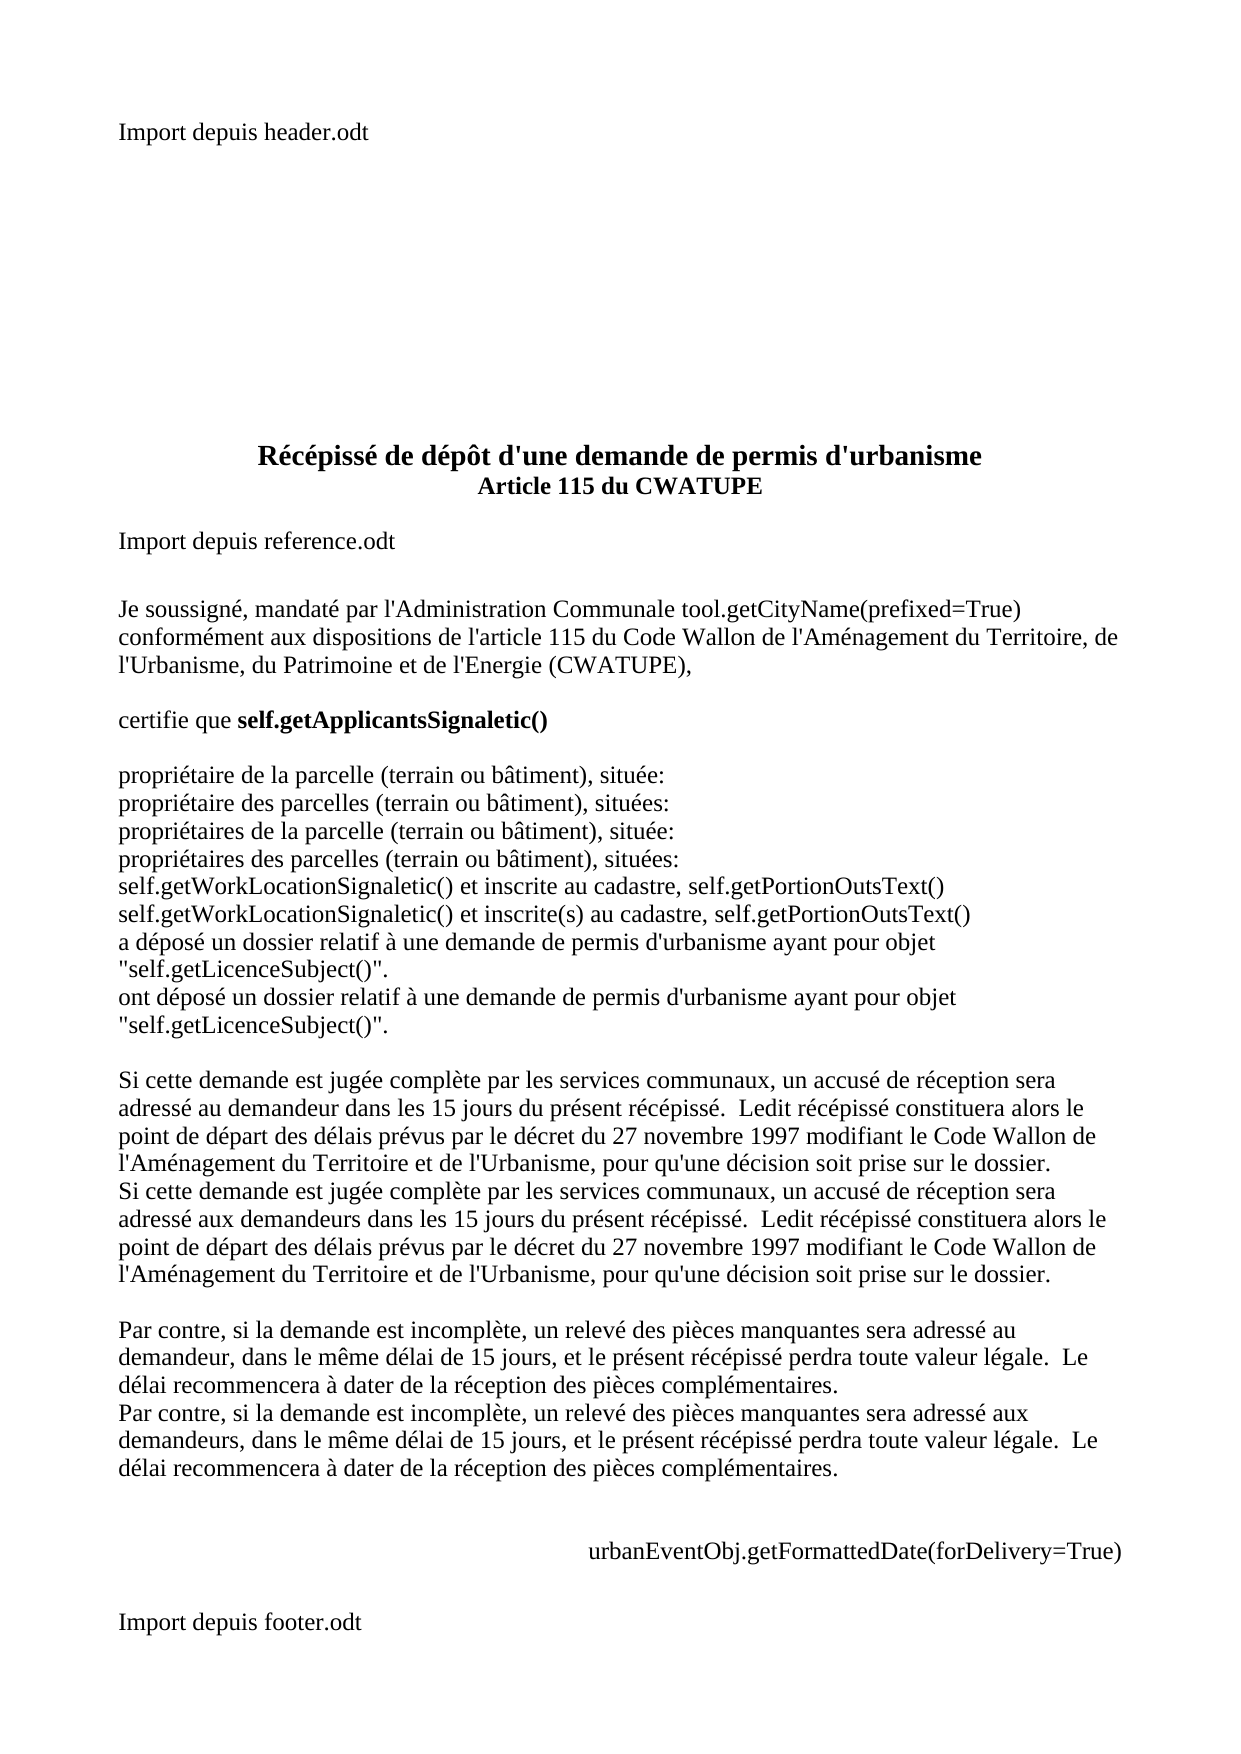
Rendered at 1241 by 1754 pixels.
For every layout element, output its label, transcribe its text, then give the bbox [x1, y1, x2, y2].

text Je soussigné, mandaté par l'Administration Communale tool.getCityName(prefixed=True) conformément aux dispositions de l'article 115 du Code Wallon de l'Aménagement du Territoire, de l'Urbanisme, du Patrimoine et de l'Energie (CWATUPE), [118, 595, 1122, 678]
text Par contre, si la demande est incomplète, un relevé des pièces manquantes sera adressé au demandeur, dans le même délai de 15 jours, et le présent récépissé perdra toute valeur légale. Le délai recommencera à dater de la réception des pièces complémentaires. [118, 1316, 1122, 1399]
text Article 115 du CWATUPE [118, 472, 1122, 500]
text self.getWorkLocationSignaletic() et inscrite au cadastre, self.getPortionOutsText() [118, 872, 1122, 900]
text propriétaire des parcelles (terrain ou bâtiment), situées: [118, 789, 1122, 817]
text Import depuis header.odt [118, 118, 539, 146]
text a déposé un dossier relatif à une demande de permis d'urbanisme ayant pour objet "self.getLicenceSubject()". [118, 928, 1122, 983]
text urbanEventObj.getFormattedDate(forDelivery=True) [118, 1537, 1122, 1565]
text Si cette demande est jugée complète par les services communaux, un accusé de réception sera adressé au demandeur dans les 15 jours du présent récépissé. Ledit récépissé constituera alors le point de départ des délais prévus par le décret du 27 novembre 1997 modifiant le Code Wallon de l'Aménagement du Territoire et de l'Urbanisme, pour qu'une décision soit prise sur le dossier. [118, 1066, 1122, 1177]
text propriétaire de la parcelle (terrain ou bâtiment), située: [118, 762, 1122, 789]
text propriétaires des parcelles (terrain ou bâtiment), situées: [118, 845, 1122, 872]
text Par contre, si la demande est incomplète, un relevé des pièces manquantes sera adressé aux demandeurs, dans le même délai de 15 jours, et le présent récépissé perdra toute valeur légale. Le délai recommencera à dater de la réception des pièces complémentaires. [118, 1399, 1122, 1482]
text Import depuis reference.odt [118, 527, 1122, 555]
text ont déposé un dossier relatif à une demande de permis d'urbanisme ayant pour objet "self.getLicenceSubject()". [118, 983, 1122, 1039]
text Si cette demande est jugée complète par les services communaux, un accusé de réception sera adressé aux demandeurs dans les 15 jours du présent récépissé. Ledit récépissé constituera alors le point de départ des délais prévus par le décret du 27 novembre 1997 modifiant le Code Wallon de l'Aménagement du Territoire et de l'Urbanisme, pour qu'une décision soit prise sur le dossier. [118, 1177, 1122, 1288]
text propriétaires de la parcelle (terrain ou bâtiment), située: [118, 817, 1122, 845]
text certifie que self.getApplicantsSignaletic() [118, 706, 1122, 734]
text self.getWorkLocationSignaletic() et inscrite(s) au cadastre, self.getPortionOutsText() [118, 900, 1122, 928]
text Récépissé de dépôt d'une demande de permis d'urbanisme [118, 440, 1122, 472]
